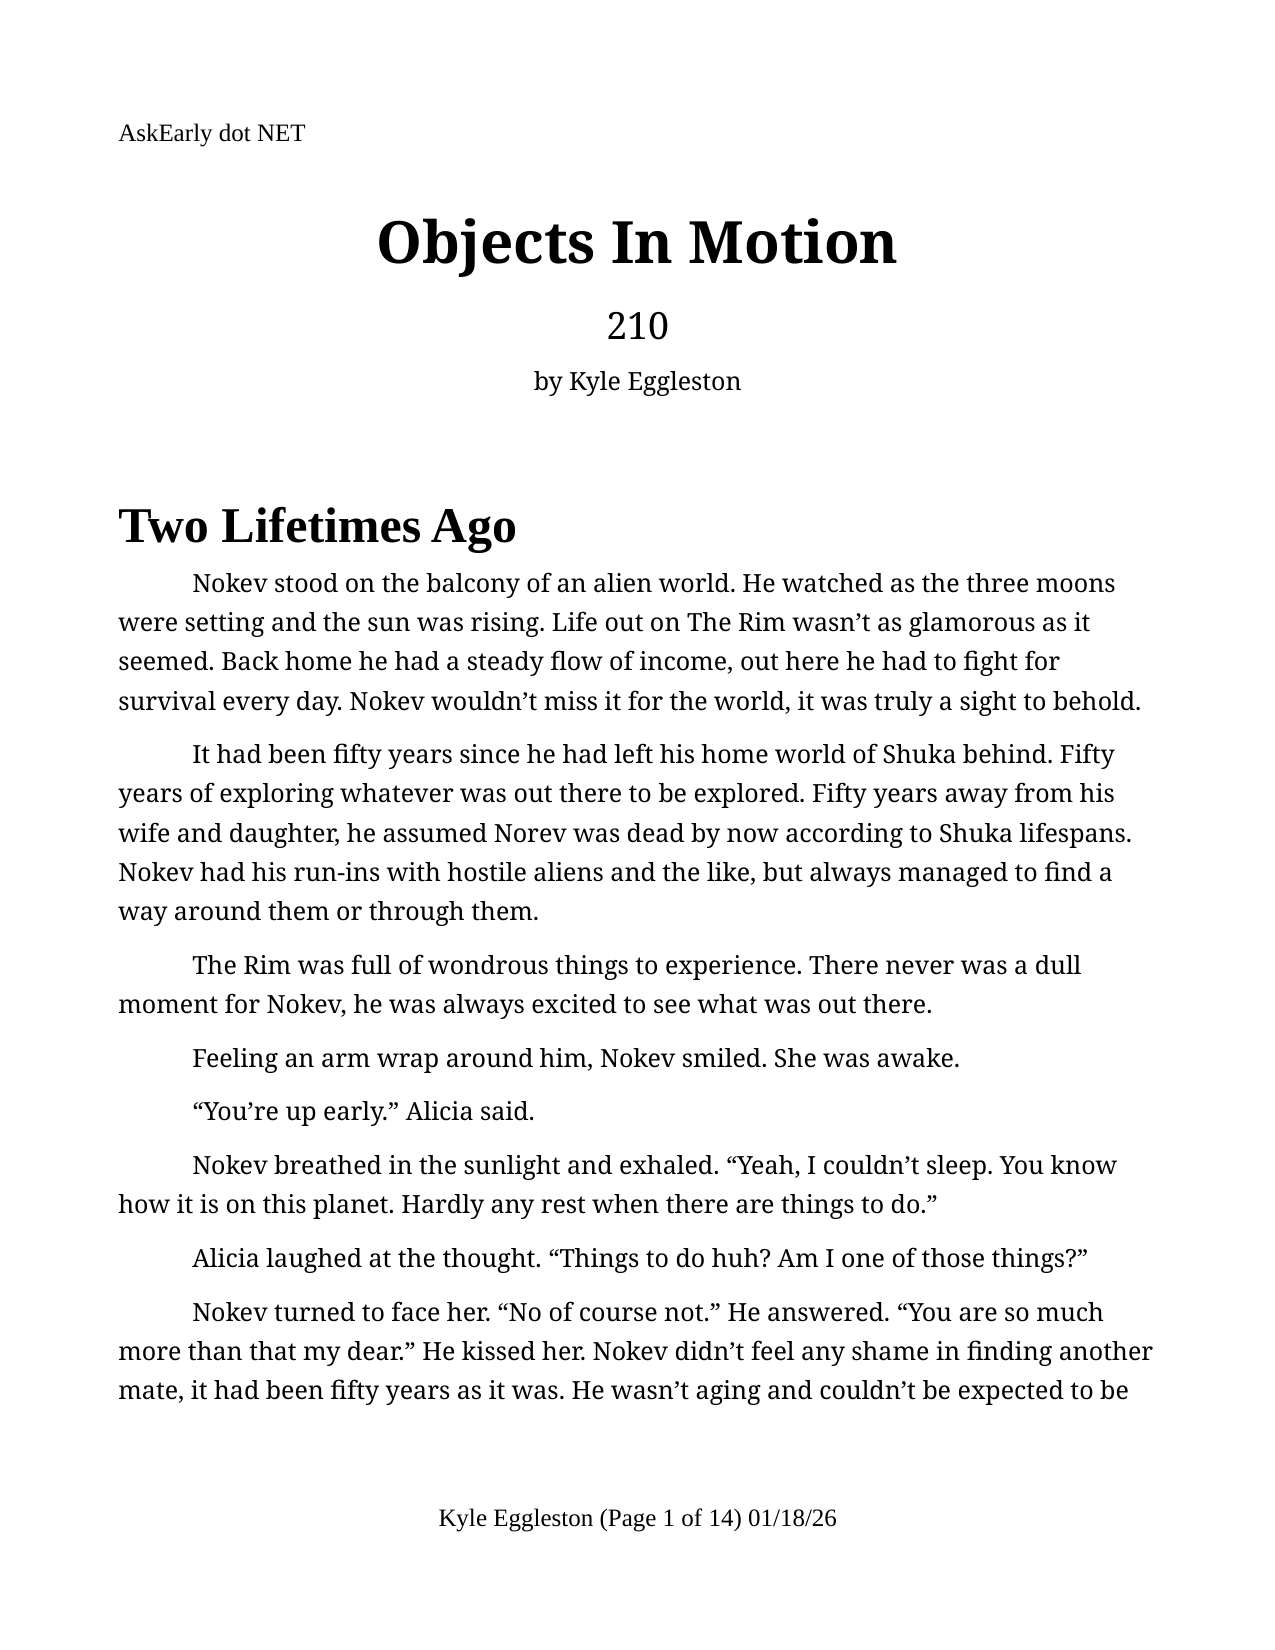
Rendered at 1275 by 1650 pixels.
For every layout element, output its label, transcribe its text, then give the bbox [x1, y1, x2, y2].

text by Kyle Eggleston [118, 363, 1157, 397]
text Feeling an arm wrap around him, Nokev smiled. She was awake. [118, 1040, 1157, 1074]
title Objects In Motion [118, 201, 1157, 281]
subtitle 210 [118, 299, 1157, 351]
text It had been fifty years since he had left his home world of Shuka behind. Fifty years of exploring whatever was out there to be explored. Fifty years away from his wife and daughter, he assumed Norev was dead by now according to Shuka lifespans. Nokev had his run-ins with hostile aliens and the like, but always managed to find a way around them or through them. [118, 737, 1157, 928]
text Nokev breathed in the sunlight and exhaled. “Yeah, I couldn’t sleep. You know how it is on this planet. Hardly any rest when there are things to do.” [118, 1148, 1157, 1221]
text Nokev turned to face her. “No of course not.” He answered. “You are so much more than that my dear.” He kissed her. Nokev didn’t feel any shame in finding another mate, it had been fifty years as it was. He wasn’t aging and couldn’t be expected to be [118, 1294, 1157, 1407]
text Alicia laughed at the thought. “Things to do huh? Am I one of those things?” [118, 1241, 1157, 1275]
text Nokev stood on the balcony of an alien world. He watched as the three moons were setting and the sun was rising. Life out on The Rim wasn’t as glamorous as it seemed. Back home he had a steady flow of income, out here he had to fight for survival every day. Nokev wouldn’t miss it for the world, it was truly a sight to behold. [118, 566, 1157, 717]
text The Rim was full of wondrous things to experience. There never was a dull moment for Nokev, he was always excited to see what was out there. [118, 947, 1157, 1021]
text “You’re up early.” Alicia said. [118, 1094, 1157, 1128]
subtitle Two Lifetimes Ago [118, 496, 1157, 553]
